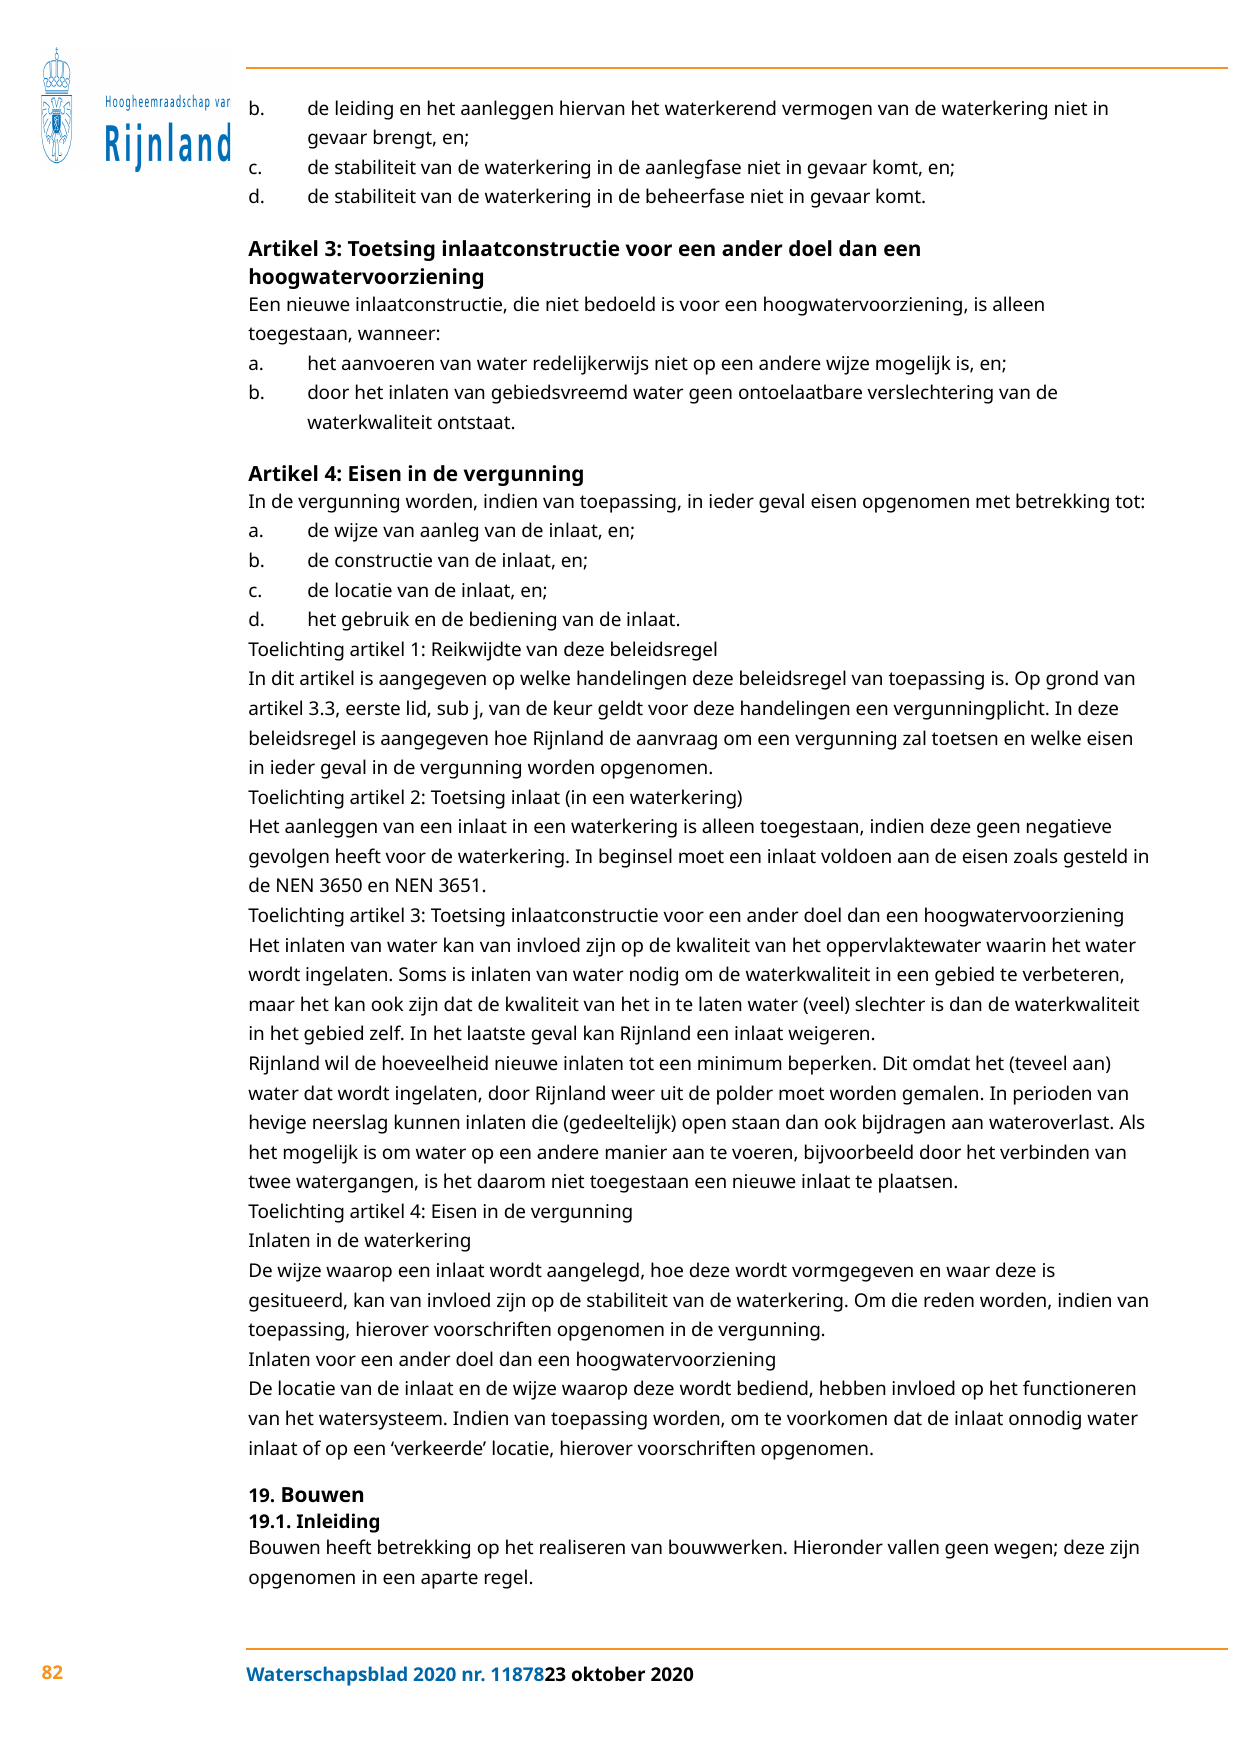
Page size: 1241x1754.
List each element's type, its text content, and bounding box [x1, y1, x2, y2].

text De locatie van de inlaat en de wijze waarop deze wordt bediend, hebben invloed op het functioneren van het watersysteem. Indien van toepassing worden, om te voorkomen dat de inlaat onnodig water inlaat of op een ‘verkeerde’ locatie, hierover voorschriften opgenomen. [248, 1376, 1152, 1460]
text Een nieuwe inlaatconstructie, die niet bedoeld is voor een hoogwatervoorziening, is alleen toegestaan, wanneer: [248, 291, 1152, 346]
text 19.1. Inleiding [248, 1509, 1152, 1534]
text Bouwen heeft betrekking op het realiseren van bouwwerken. Hieronder vallen geen wegen; deze zijn opgenomen in een aparte regel. [248, 1534, 1152, 1590]
list door het inlaten van gebiedsvreemd water geen ontoelaatbare verslechtering van de waterkwaliteit ontstaat. [248, 379, 1152, 435]
text Artikel 3: Toetsing inlaatconstructie voor een ander doel dan een hoogwatervoorziening [248, 234, 1152, 291]
text In de vergunning worden, indien van toepassing, in ieder geval eisen opgenomen met betrekking tot: [248, 488, 1152, 514]
text Toelichting artikel 3: Toetsing inlaatconstructie voor een ander doel dan een hoogwatervoorziening [248, 902, 1152, 928]
text Inlaten in de waterkering [248, 1228, 1152, 1253]
list de locatie van de inlaat, en; [248, 577, 1152, 602]
text Rijnland wil de hoeveelheid nieuwe inlaten tot een minimum beperken. Dit omdat het (teveel aan) water dat wordt ingelaten, door Rijnland weer uit de polder moet worden gemalen. In perioden van hevige neerslag kunnen inlaten die (gedeeltelijk) open staan dan ook bijdragen aan wateroverlast. Als het mogelijk is om water op een andere manier aan te voeren, bijvoorbeeld door het verbinden van twee watergangen, is het daarom niet toegestaan een nieuwe inlaat te plaatsen. [248, 1050, 1152, 1194]
text 19. Bouwen [248, 1480, 1152, 1509]
list de wijze van aanleg van de inlaat, en; [248, 518, 1152, 543]
text Toelichting artikel 1: Reikwijdte van deze beleidsregel [248, 636, 1152, 662]
list de stabiliteit van de waterkering in de beheerfase niet in gevaar komt. [248, 183, 1152, 209]
list de constructie van de inlaat, en; [248, 547, 1152, 573]
text Inlaten voor een ander doel dan een hoogwatervoorziening [248, 1346, 1152, 1372]
text Toelichting artikel 2: Toetsing inlaat (in een waterkering) [248, 784, 1152, 809]
list het gebruik en de bediening van de inlaat. [248, 606, 1152, 632]
text De wijze waarop een inlaat wordt aangelegd, hoe deze wordt vormgegeven en waar deze is gesitueerd, kan van invloed zijn op de stabiliteit van de waterkering. Om die reden worden, indien van toepassing, hierover voorschriften opgenomen in de vergunning. [248, 1257, 1152, 1342]
list het aanvoeren van water redelijkerwijs niet op een andere wijze mogelijk is, en; [248, 350, 1152, 376]
text Artikel 4: Eisen in de vergunning [248, 459, 1152, 488]
text Het aanleggen van een inlaat in een waterkering is alleen toegestaan, indien deze geen negatieve gevolgen heeft voor de waterkering. In beginsel moet een inlaat voldoen aan de eisen zoals gesteld in de NEN 3650 en NEN 3651. [248, 813, 1152, 898]
text Het inlaten van water kan van invloed zijn op de kwaliteit van het oppervlaktewater waarin het water wordt ingelaten. Soms is inlaten van water nodig om de waterkwaliteit in een gebied te verbeteren, maar het kan ook zijn dat de kwaliteit van het in te laten water (veel) slechter is dan de waterkwaliteit in het gebied zelf. In het laatste geval kan Rijnland een inlaat weigeren. [248, 932, 1152, 1046]
list de leiding en het aanleggen hiervan het waterkerend vermogen van de waterkering niet in gevaar brengt, en; [248, 95, 1152, 150]
picture [41, 47, 231, 172]
text In dit artikel is aangegeven op welke handelingen deze beleidsregel van toepassing is. Op grond van artikel 3.3, eerste lid, sub j, van de keur geldt voor deze handelingen een vergunningplicht. In deze beleidsregel is aangegeven hoe Rijnland de aanvraag om een vergunning zal toetsen en welke eisen in ieder geval in de vergunning worden opgenomen. [248, 666, 1152, 780]
text Toelichting artikel 4: Eisen in de vergunning [248, 1198, 1152, 1224]
list de stabiliteit van de waterkering in de aanlegfase niet in gevaar komt, en; [248, 154, 1152, 180]
